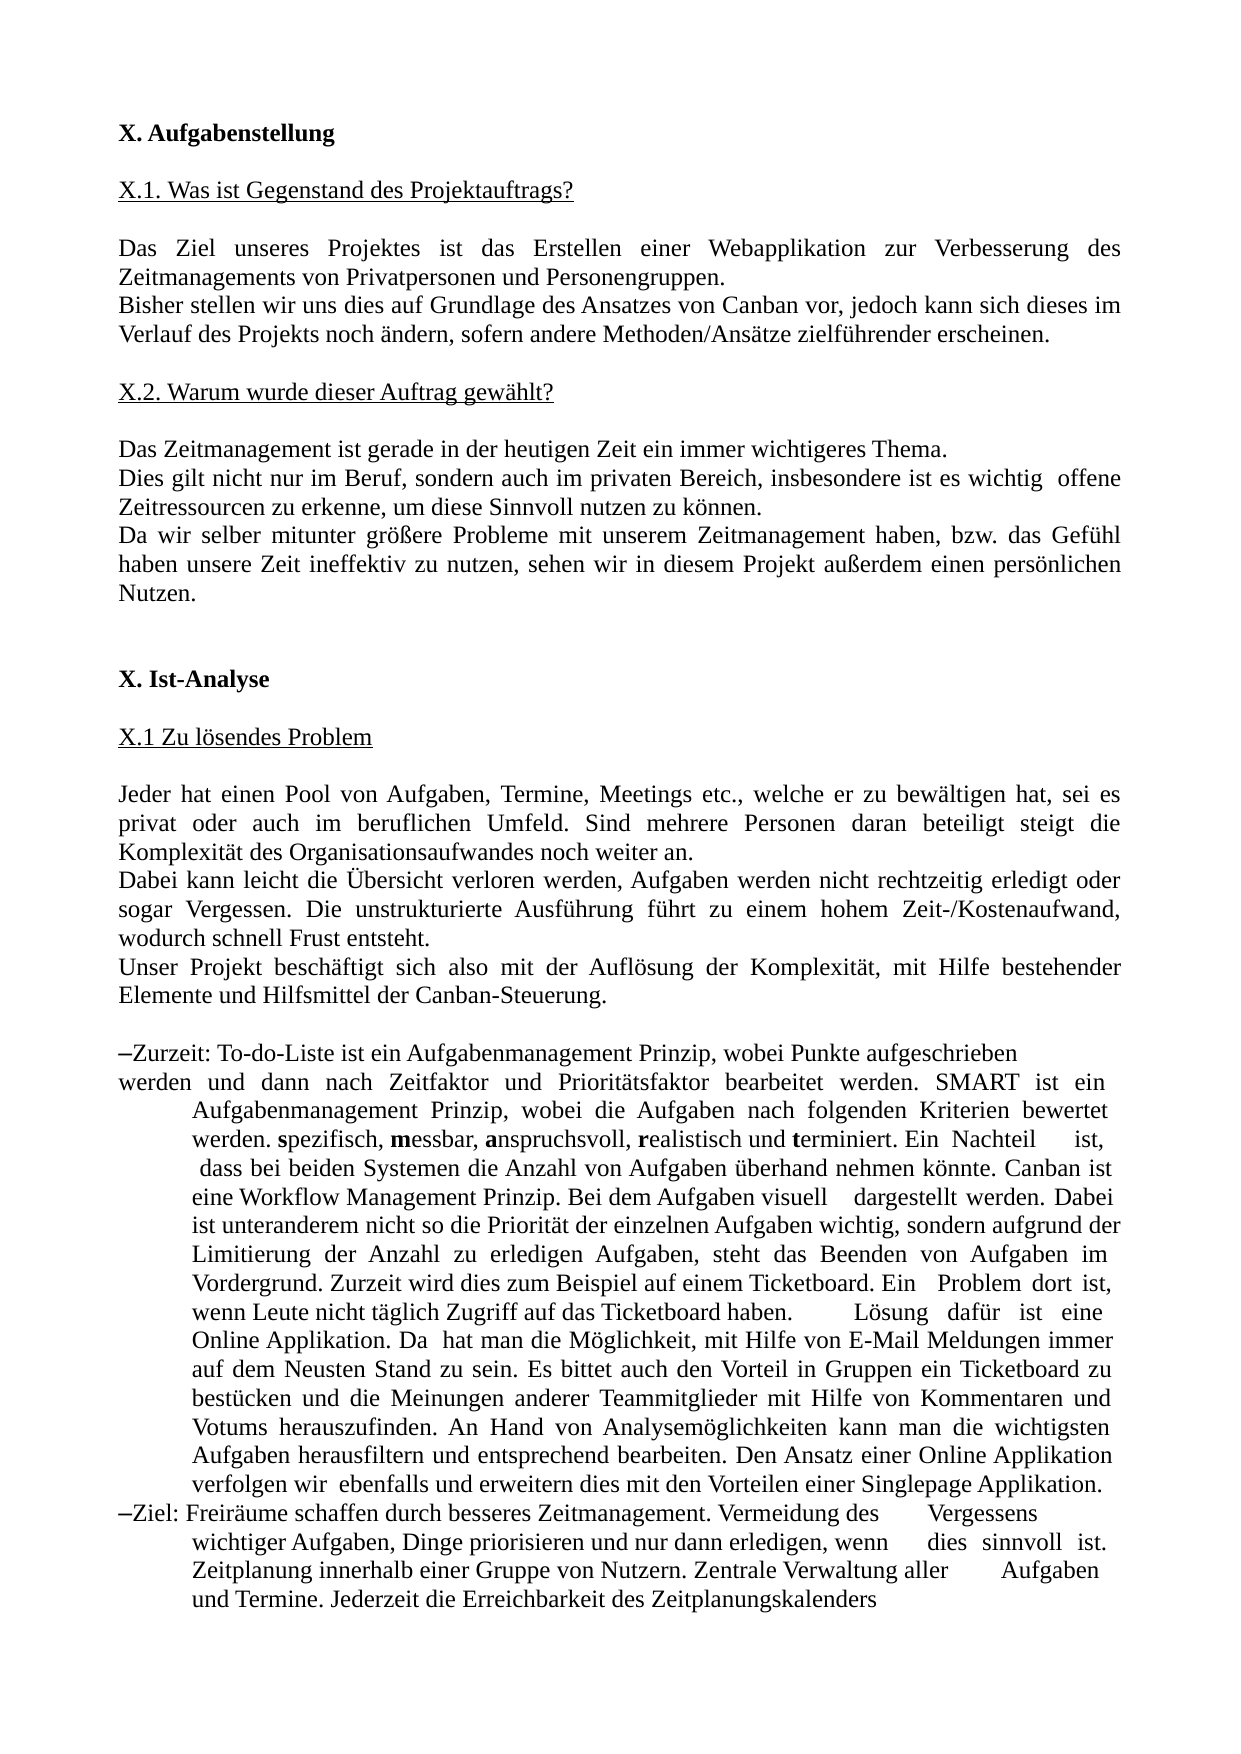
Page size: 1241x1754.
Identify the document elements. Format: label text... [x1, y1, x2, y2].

text X. Ist-Analyse [118, 664, 1122, 693]
text Jeder hat einen Pool von Aufgaben, Termine, Meetings etc., welche er zu bewältigen hat, sei es privat oder auch im beruflichen Umfeld. Sind mehrere Personen daran beteiligt steigt die Komplexität des Organisationsaufwandes noch weiter an. [118, 779, 1122, 866]
text Das Zeitmanagement ist gerade in der heutigen Zeit ein immer wichtigeres Thema. [118, 434, 1122, 463]
text Da wir selber mitunter größere Probleme mit unserem Zeitmanagement haben, bzw. das Gefühl haben unsere Zeit ineffektiv zu nutzen, sehen wir in diesem Projekt außerdem einen persönlichen Nutzen. [118, 521, 1122, 607]
text Unser Projekt beschäftigt sich also mit der Auflösung der Komplexität, mit Hilfe bestehender Elemente und Hilfsmittel der Canban-Steuerung. [118, 952, 1122, 1009]
text Bisher stellen wir uns dies auf Grundlage des Ansatzes von Canban vor, jedoch kann sich dieses im Verlauf des Projekts noch ändern, sofern andere Methoden/Ansätze zielführender erscheinen. [118, 291, 1122, 348]
text Dabei kann leicht die Übersicht verloren werden, Aufgaben werden nicht rechtzeitig erledigt oder sogar Vergessen. Die unstrukturierte Ausführung führt zu einem hohem Zeit-/Kostenaufwand, wodurch schnell Frust entsteht. [118, 866, 1122, 952]
text X. Aufgabenstellung [118, 118, 1122, 147]
list Ziel: Freiräume schaffen durch besseres Zeitmanagement. Vermeidung des Vergessens wichtiger Aufgaben, Dinge priorisieren und nur dann erledigen, wenn dies sinnvoll ist. Zeitplanung innerhalb einer Gruppe von Nutzern. Zentrale Verwaltung aller Aufgaben und Termine. Jederzeit die Erreichbarkeit des Zeitplanungskalenders [118, 1498, 1122, 1613]
text X.2. Warum wurde dieser Auftrag gewählt? [118, 377, 1122, 406]
text X.1 Zu lösendes Problem [118, 722, 1122, 751]
list Zurzeit: To-do-Liste ist ein Aufgabenmanagement Prinzip, wobei Punkte aufgeschrieben werden und dann nach Zeitfaktor und Prioritätsfaktor bearbeitet werden. SMART ist ein Aufgabenmanagement Prinzip, wobei die Aufgaben nach folgenden Kriterien bewertet werden. spezifisch, messbar, anspruchsvoll, realistisch und terminiert. Ein Nachteil ist, dass bei beiden Systemen die Anzahl von Aufgaben überhand nehmen könnte. Canban ist eine Workflow Management Prinzip. Bei dem Aufgaben visuell dargestellt werden. Dabei ist unteranderem nicht so die Priorität der einzelnen Aufgaben wichtig, sondern aufgrund der Limitierung der Anzahl zu erledigen Aufgaben, steht das Beenden von Aufgaben im Vordergrund. Zurzeit wird dies zum Beispiel auf einem Ticketboard. Ein Problem dort ist, wenn Leute nicht täglich Zugriff auf das Ticketboard haben. Lösung dafür ist eine Online Applikation. Da hat man die Möglichkeit, mit Hilfe von E-Mail Meldungen immer auf dem Neusten Stand zu sein. Es bittet auch den Vorteil in Gruppen ein Ticketboard zu bestücken und die Meinungen anderer Teammitglieder mit Hilfe von Kommentaren und Votums herauszufinden. An Hand von Analysemöglichkeiten kann man die wichtigsten Aufgaben herausfiltern und entsprechend bearbeiten. Den Ansatz einer Online Applikation verfolgen wir ebenfalls und erweitern dies mit den Vorteilen einer Singlepage Applikation. [118, 1038, 1122, 1498]
text Das Ziel unseres Projektes ist das Erstellen einer Webapplikation zur Verbesserung des Zeitmanagements von Privatpersonen und Personengruppen. [118, 233, 1122, 291]
text X.1. Was ist Gegenstand des Projektauftrags? [118, 176, 1122, 204]
text Dies gilt nicht nur im Beruf, sondern auch im privaten Bereich, insbesondere ist es wichtig offene Zeitressourcen zu erkenne, um diese Sinnvoll nutzen zu können. [118, 463, 1122, 521]
